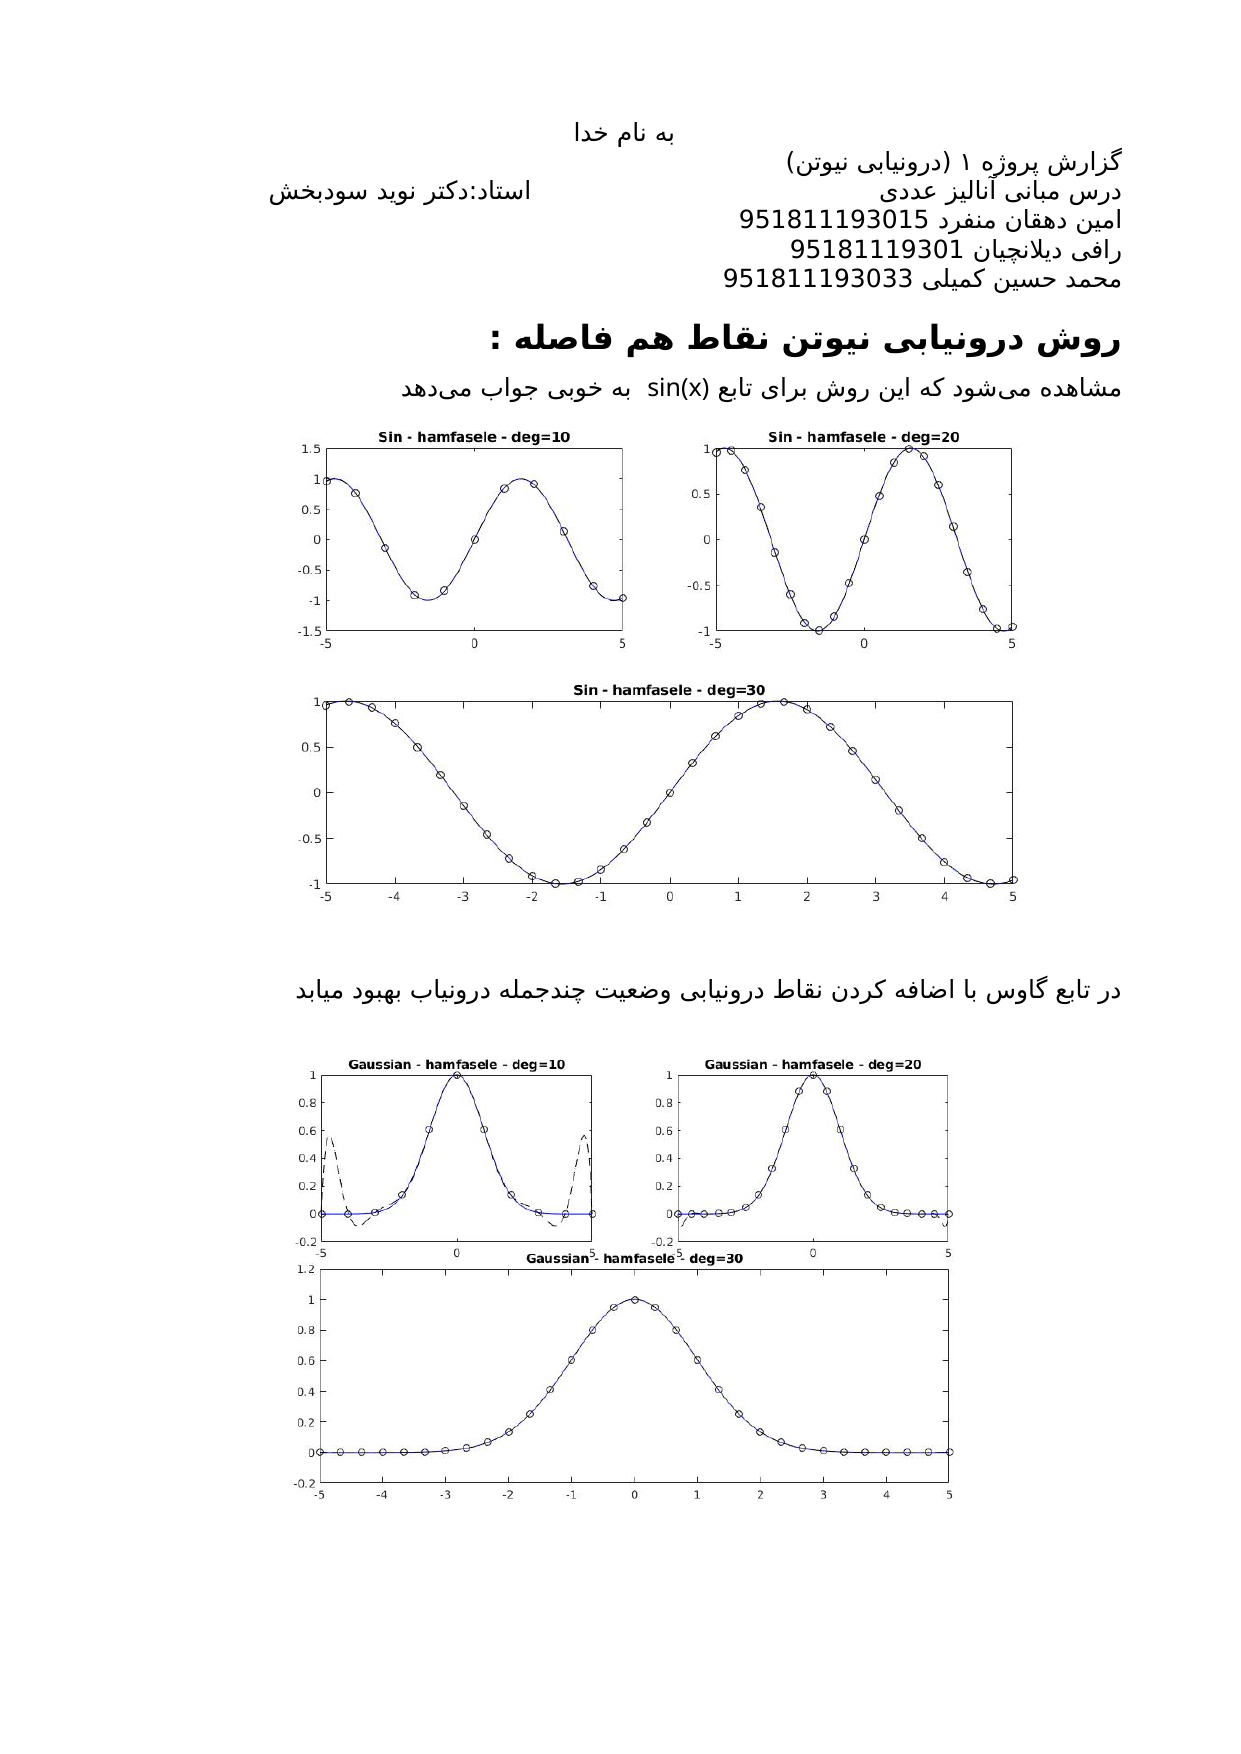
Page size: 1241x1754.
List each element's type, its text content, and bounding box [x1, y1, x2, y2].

subtitle روش درونیابی نیوتن نقاط هم فاصله : [118, 318, 1122, 357]
text گزارش پروژه ۱ (درونیابی نیوتن) [118, 147, 1122, 176]
text در تابع گاوس با اضافه کردن نقاط درونیابی وضعیت چندجمله درونیاب بهبود میابد [118, 976, 1122, 1005]
text محمد حسین کمیلی 951811193033 [118, 264, 1122, 293]
text رافی دیلانچیان 95181119301 [118, 235, 1122, 264]
picture [216, 1038, 1024, 1526]
text مشاهده می‌شود که این روش برای تابع sin(x) به خوبی جواب می‌دهد [118, 369, 1122, 403]
text امین دهقان منفرد 951811193015 [118, 206, 1122, 235]
picture [211, 408, 1095, 942]
text درس مبانی آنالیز عددی استاد:دکتر نوید سودبخش [118, 176, 1122, 206]
text به نام خدا [118, 118, 1122, 147]
